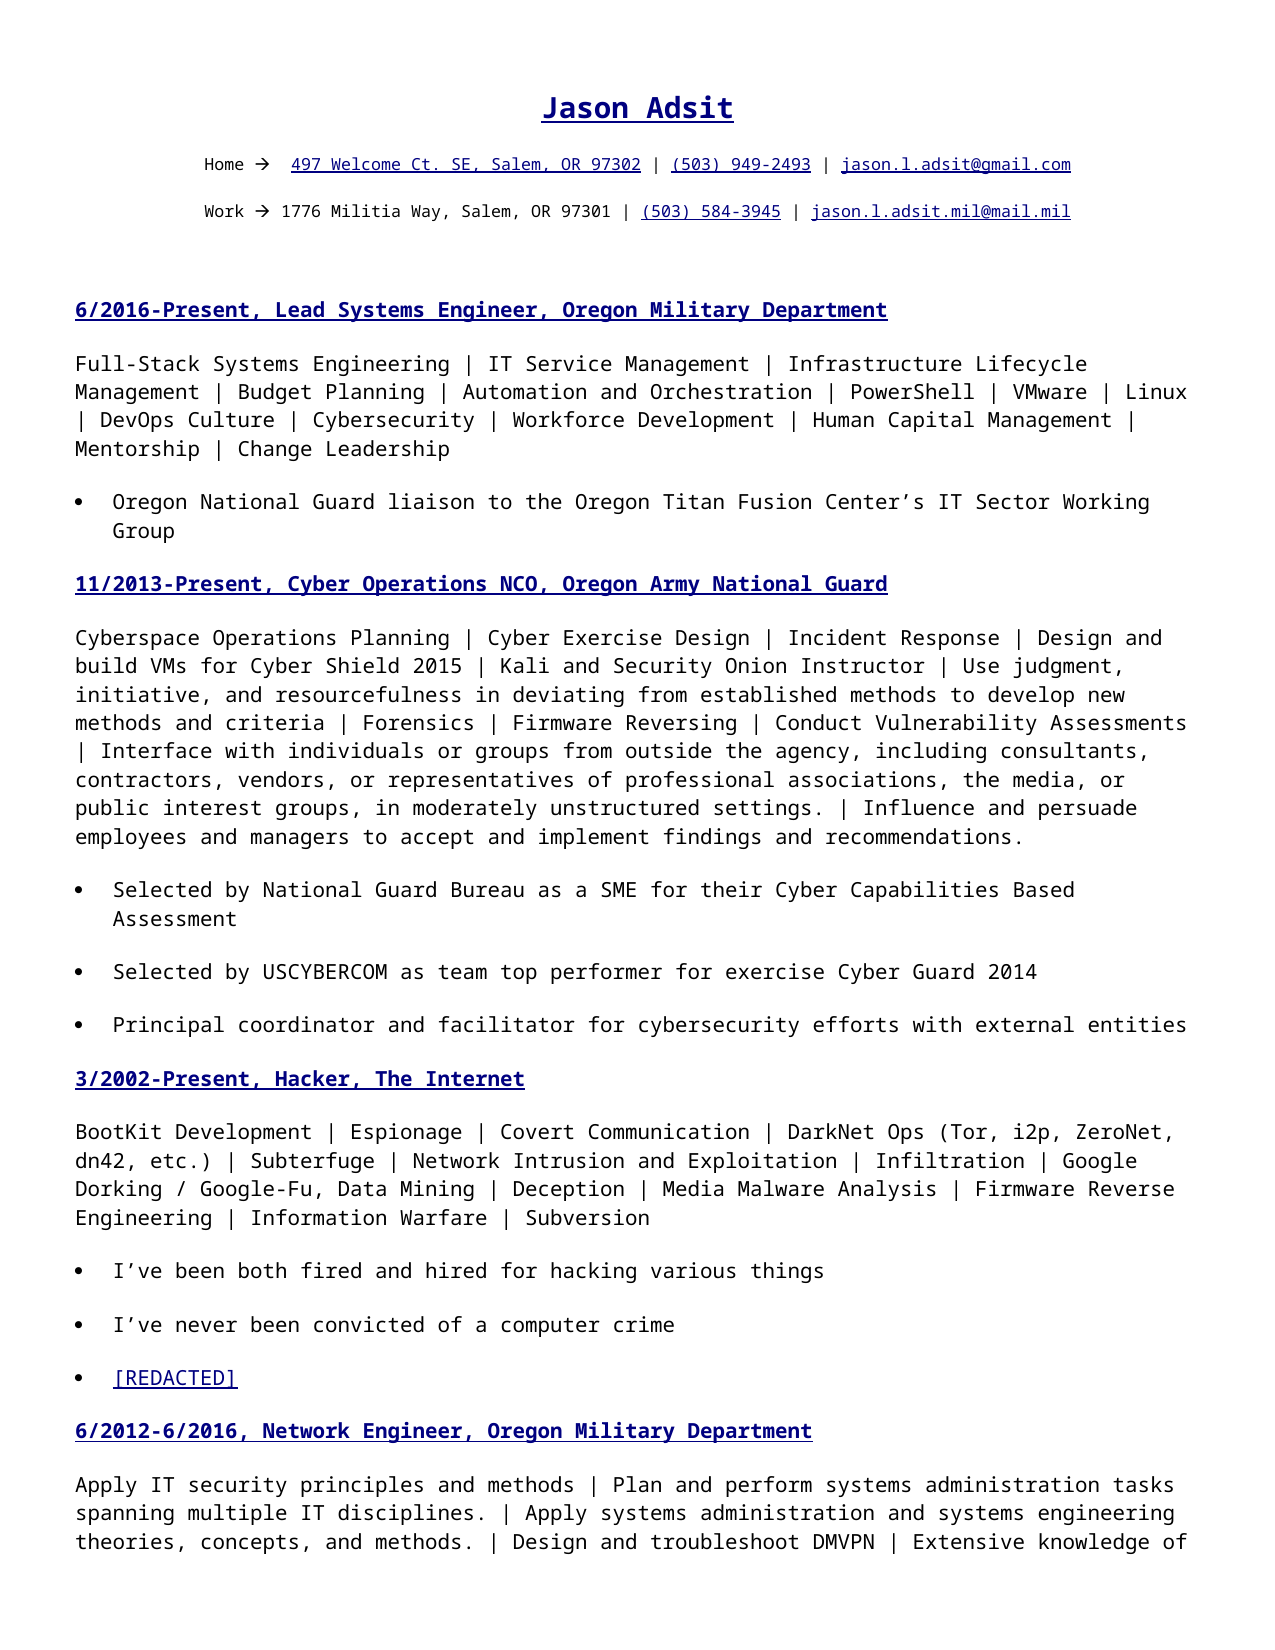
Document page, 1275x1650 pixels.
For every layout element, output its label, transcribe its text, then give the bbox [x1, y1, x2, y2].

text BootKit Development | Espionage | Covert Communication | DarkNet Ops (Tor, i2p, ZeroNet, dn42, etc.) | Subterfuge | Network Intrusion and Exploitation | Infiltration | Google Dorking / Google-Fu, Data Mining | Deception | Media Malware Analysis | Firmware Reverse Engineering | Information Warfare | Subversion [75, 1117, 1200, 1231]
text 6/2016-Present, Lead Systems Engineer, Oregon Military Department [75, 295, 1200, 324]
text 11/2013-Present, Cyber Operations NCO, Oregon Army National Guard [75, 569, 1200, 598]
text 6/2012-6/2016, Network Engineer, Oregon Military Department [75, 1417, 1200, 1445]
text Work  1776 Militia Way, Salem, OR 97301 | (503) 584-3945 | jason.l.adsit.mil@mail.mil [75, 200, 1200, 223]
text Jason Adsit [75, 87, 1200, 127]
text Apply IT security principles and methods | Plan and perform systems administration tasks spanning multiple IT disciplines. | Apply systems administration and systems engineering theories, concepts, and methods. | Design and troubleshoot DMVPN | Extensive knowledge of [75, 1470, 1200, 1555]
text Home  497 Welcome Ct. SE, Salem, OR 97302 | (503) 949-2493 | jason.l.adsit@gmail.com [75, 152, 1200, 175]
list Principal coordinator and facilitator for cybersecurity efforts with external entities [75, 1011, 1200, 1039]
list Selected by USCYBERCOM as team top performer for exercise Cyber Guard 2014 [75, 957, 1200, 986]
text Full-Stack Systems Engineering | IT Service Management | Infrastructure Lifecycle Management | Budget Planning | Automation and Orchestration | PowerShell | VMware | Linux | DevOps Culture | Cybersecurity | Workforce Development | Human Capital Management | Mentorship | Change Leadership [75, 349, 1200, 462]
list I’ve never been convicted of a computer crime [75, 1310, 1200, 1338]
list Selected by National Guard Bureau as a SME for their Cyber Capabilities Based Assessment [75, 875, 1200, 932]
text Cyberspace Operations Planning | Cyber Exercise Design | Incident Response | Design and build VMs for Cyber Shield 2015 | Kali and Security Onion Instructor | Use judgment, initiative, and resourcefulness in deviating from established methods to develop new methods and criteria | Forensics | Firmware Reversing | Conduct Vulnerability Assessments | Interface with individuals or groups from outside the agency, including consultants, contractors, vendors, or representatives of professional associations, the media, or public interest groups, in moderately unstructured settings. | Influence and persuade employees and managers to accept and implement findings and recommendations. [75, 623, 1200, 850]
list Oregon National Guard liaison to the Oregon Titan Fusion Center’s IT Sector Working Group [75, 487, 1200, 544]
list I’ve been both fired and hired for hacking various things [75, 1256, 1200, 1285]
text 3/2002-Present, Hacker, The Internet [75, 1064, 1200, 1092]
list [REDACTED] [75, 1363, 1200, 1392]
